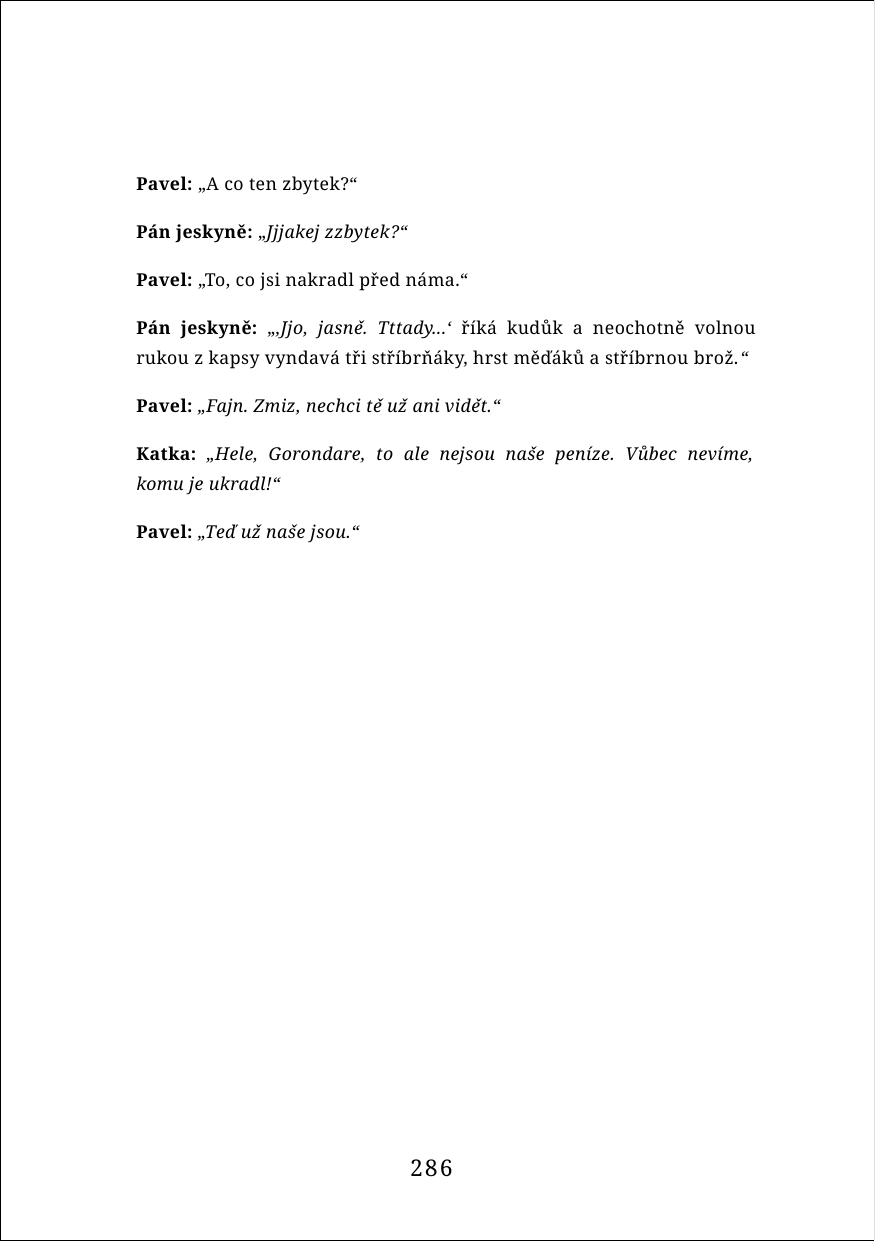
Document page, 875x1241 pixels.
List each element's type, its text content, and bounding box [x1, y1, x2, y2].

text Pán jeskyně: „Jjjakej zzbytek?“ [136, 220, 756, 244]
text Pavel: „A co ten zbytek?“ [136, 172, 756, 196]
text Pavel: „To, co jsi nakradl před náma.“ [136, 268, 756, 292]
text Katka: „Hele, Gorondare, to ale nejsou naše peníze. Vůbec nevíme, komu je ukradl!“ [136, 442, 756, 496]
text Pán jeskyně: „‚Jjo, jasně. Tttady...‘ říká kudůk a neochotně volnou rukou z kapsy vyndavá tři stříbrňáky, hrst měďáků a stříbrnou brož.“ [136, 316, 756, 370]
text Pavel: „Teď už naše jsou.“ [136, 520, 756, 544]
text Pavel: „Fajn. Zmiz, nechci tě už ani vidět.“ [136, 394, 756, 418]
